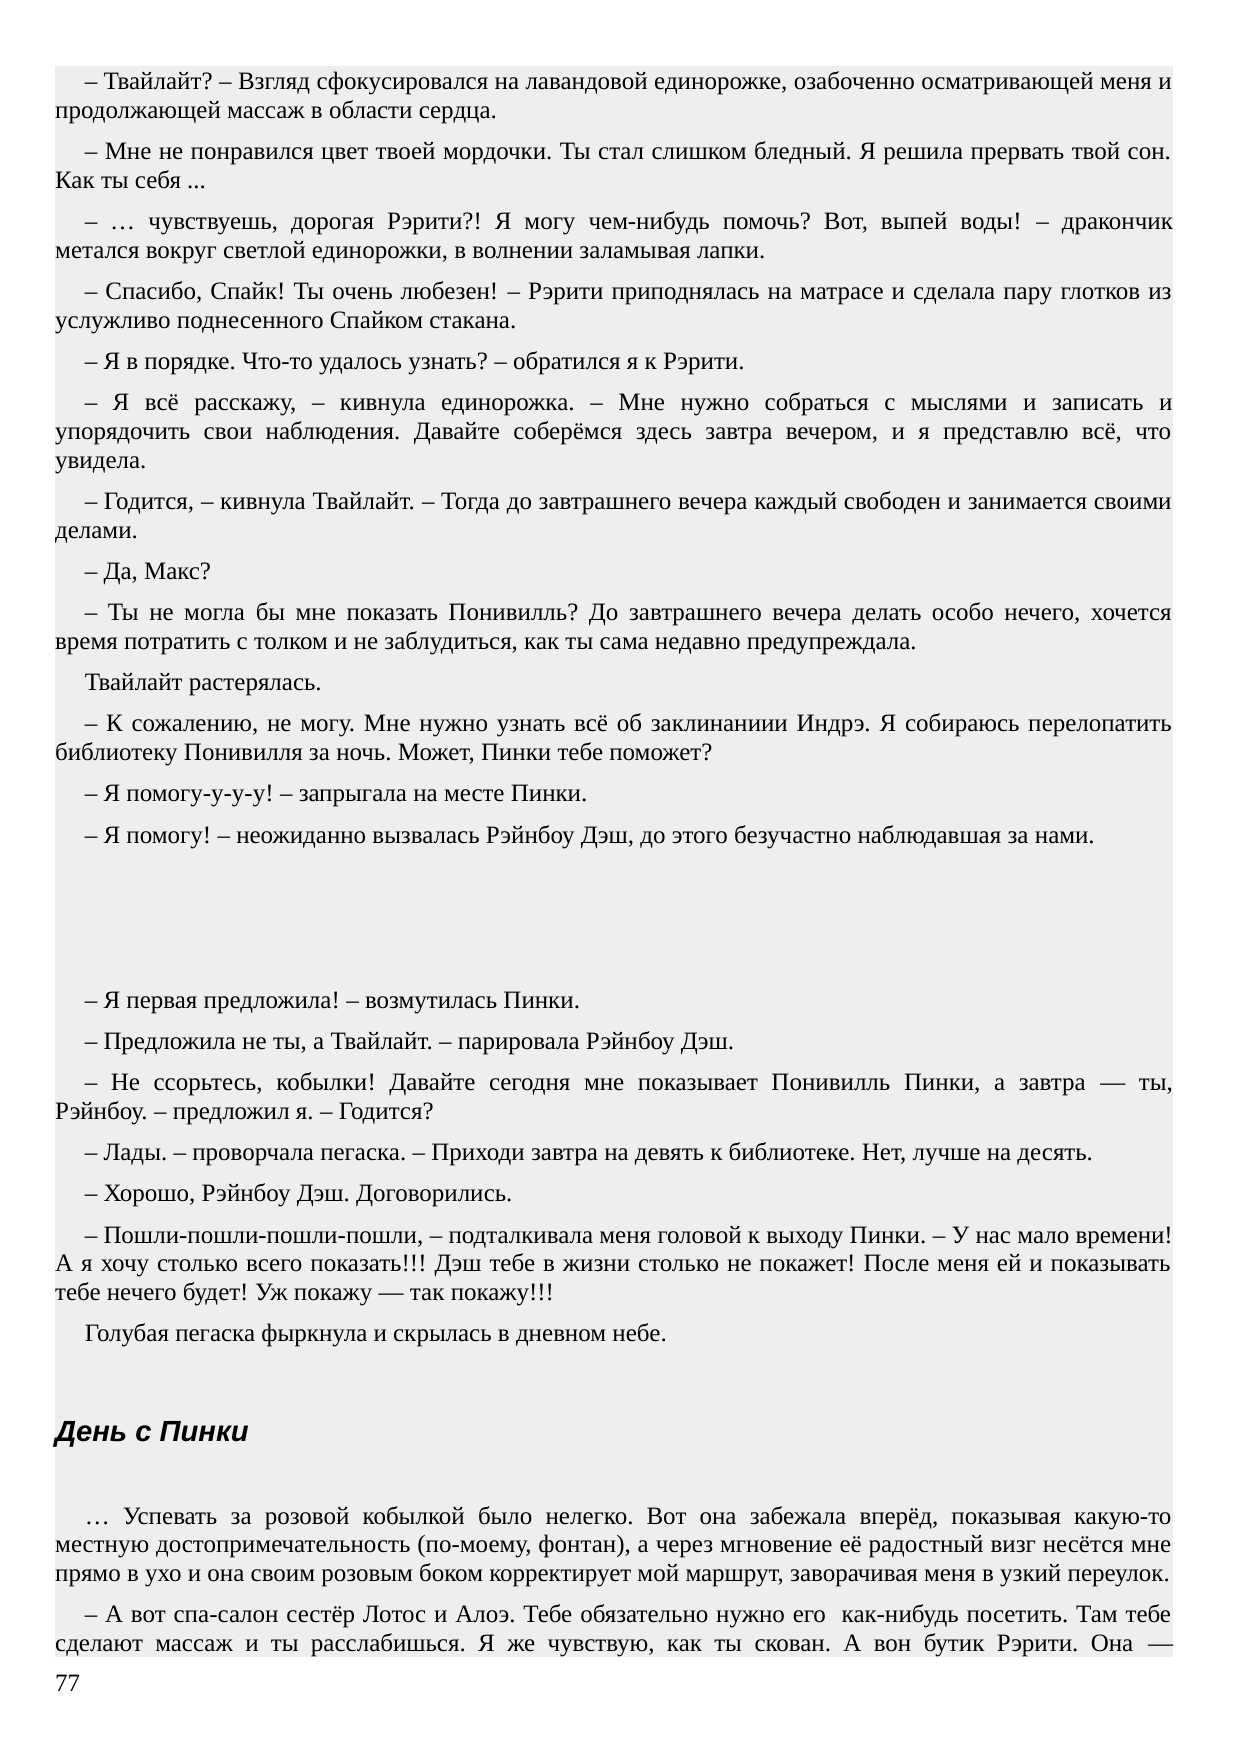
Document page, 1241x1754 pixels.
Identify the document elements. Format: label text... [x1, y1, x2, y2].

text – К сожалению, не могу. Мне нужно узнать всё об заклинаниии Индрэ. Я собираюсь перелопатить библиотеку Понивилля за ночь. Может, Пинки тебе поможет? [55, 708, 1173, 766]
text – Хорошо, Рэйнбоу Дэш. Договорились. [55, 1178, 1173, 1207]
subtitle День с Пинки [55, 1413, 1173, 1447]
text – Мне не понравился цвет твоей мордочки. Ты стал слишком бледный. Я решила прервать твой сон. Как ты себя ... [55, 136, 1173, 193]
text – Я первая предложила! – возмутилась Пинки. [55, 985, 1173, 1013]
text Голубая пегаска фыркнула и скрылась в дневном небе. [55, 1318, 1173, 1347]
text … Успевать за розовой кобылкой было нелегко. Вот она забежала вперёд, показывая какую-то местную достопримечательность (по-моему, фонтан), а через мгновение её радостный визг несётся мне прямо в ухо и она своим розовым боком корректирует мой маршрут, заворачивая меня в узкий переулок. [55, 1501, 1173, 1587]
text – Твайлайт? – Взгляд сфокусировался на лавандовой единорожке, озабоченно осматривающей меня и продолжающей массаж в области сердца. [55, 66, 1173, 123]
text – Годится, – кивнула Твайлайт. – Тогда до завтрашнего вечера каждый свободен и занимается своими делами. [55, 486, 1173, 543]
text – Спасибо, Спайк! Ты очень любезен! – Рэрити приподнялась на матрасе и сделала пару глотков из услужливо поднесенного Спайком стакана. [55, 276, 1173, 333]
text Твайлайт растерялась. [55, 667, 1173, 696]
text – Лады. – проворчала пегаска. – Приходи завтра на девять к библиотеке. Нет, лучше на десять. [55, 1137, 1173, 1166]
text – А вот спа-салон сестёр Лотос и Алоэ. Тебе обязательно нужно его как-нибудь посетить. Там тебе сделают массаж и ты расслабишься. Я же чувствую, как ты скован. А вон бутик Рэрити. Она — [55, 1599, 1173, 1657]
text – Я помогу-у-у-у! – запрыгала на месте Пинки. [55, 778, 1173, 807]
text – Я всё расскажу, – кивнула единорожка. – Мне нужно собраться с мыслями и записать и упорядочить свои наблюдения. Давайте соберёмся здесь завтра вечером, и я представлю всё, что увидела. [55, 387, 1173, 473]
text – Я помогу! – неожиданно вызвалась Рэйнбоу Дэш, до этого безучастно наблюдавшая за нами. [55, 820, 1173, 848]
text – Пошли-пошли-пошли-пошли, – подталкивала меня головой к выходу Пинки. – У нас мало времени! А я хочу столько всего показать!!! Дэш тебе в жизни столько не покажет! После меня ей и показывать тебе нечего будет! Уж покажу — так покажу!!! [55, 1220, 1173, 1306]
text – Да, Макс? [55, 556, 1173, 585]
text – Я в порядке. Что-то удалось узнать? – обратился я к Рэрити. [55, 346, 1173, 375]
text – Предложила не ты, а Твайлайт. – парировала Рэйнбоу Дэш. [55, 1026, 1173, 1055]
text – Не ссорьтесь, кобылки! Давайте сегодня мне показывает Понивилль Пинки, а завтра — ты, Рэйнбоу. – предложил я. – Годится? [55, 1067, 1173, 1125]
text – Ты не могла бы мне показать Понивилль? До завтрашнего вечера делать особо нечего, хочется время потратить с толком и не заблудиться, как ты сама недавно предупреждала. [55, 597, 1173, 655]
text – … чувствуешь, дорогая Рэрити?! Я могу чем-нибудь помочь? Вот, выпей воды! – дракончик метался вокруг светлой единорожки, в волнении заламывая лапки. [55, 206, 1173, 263]
